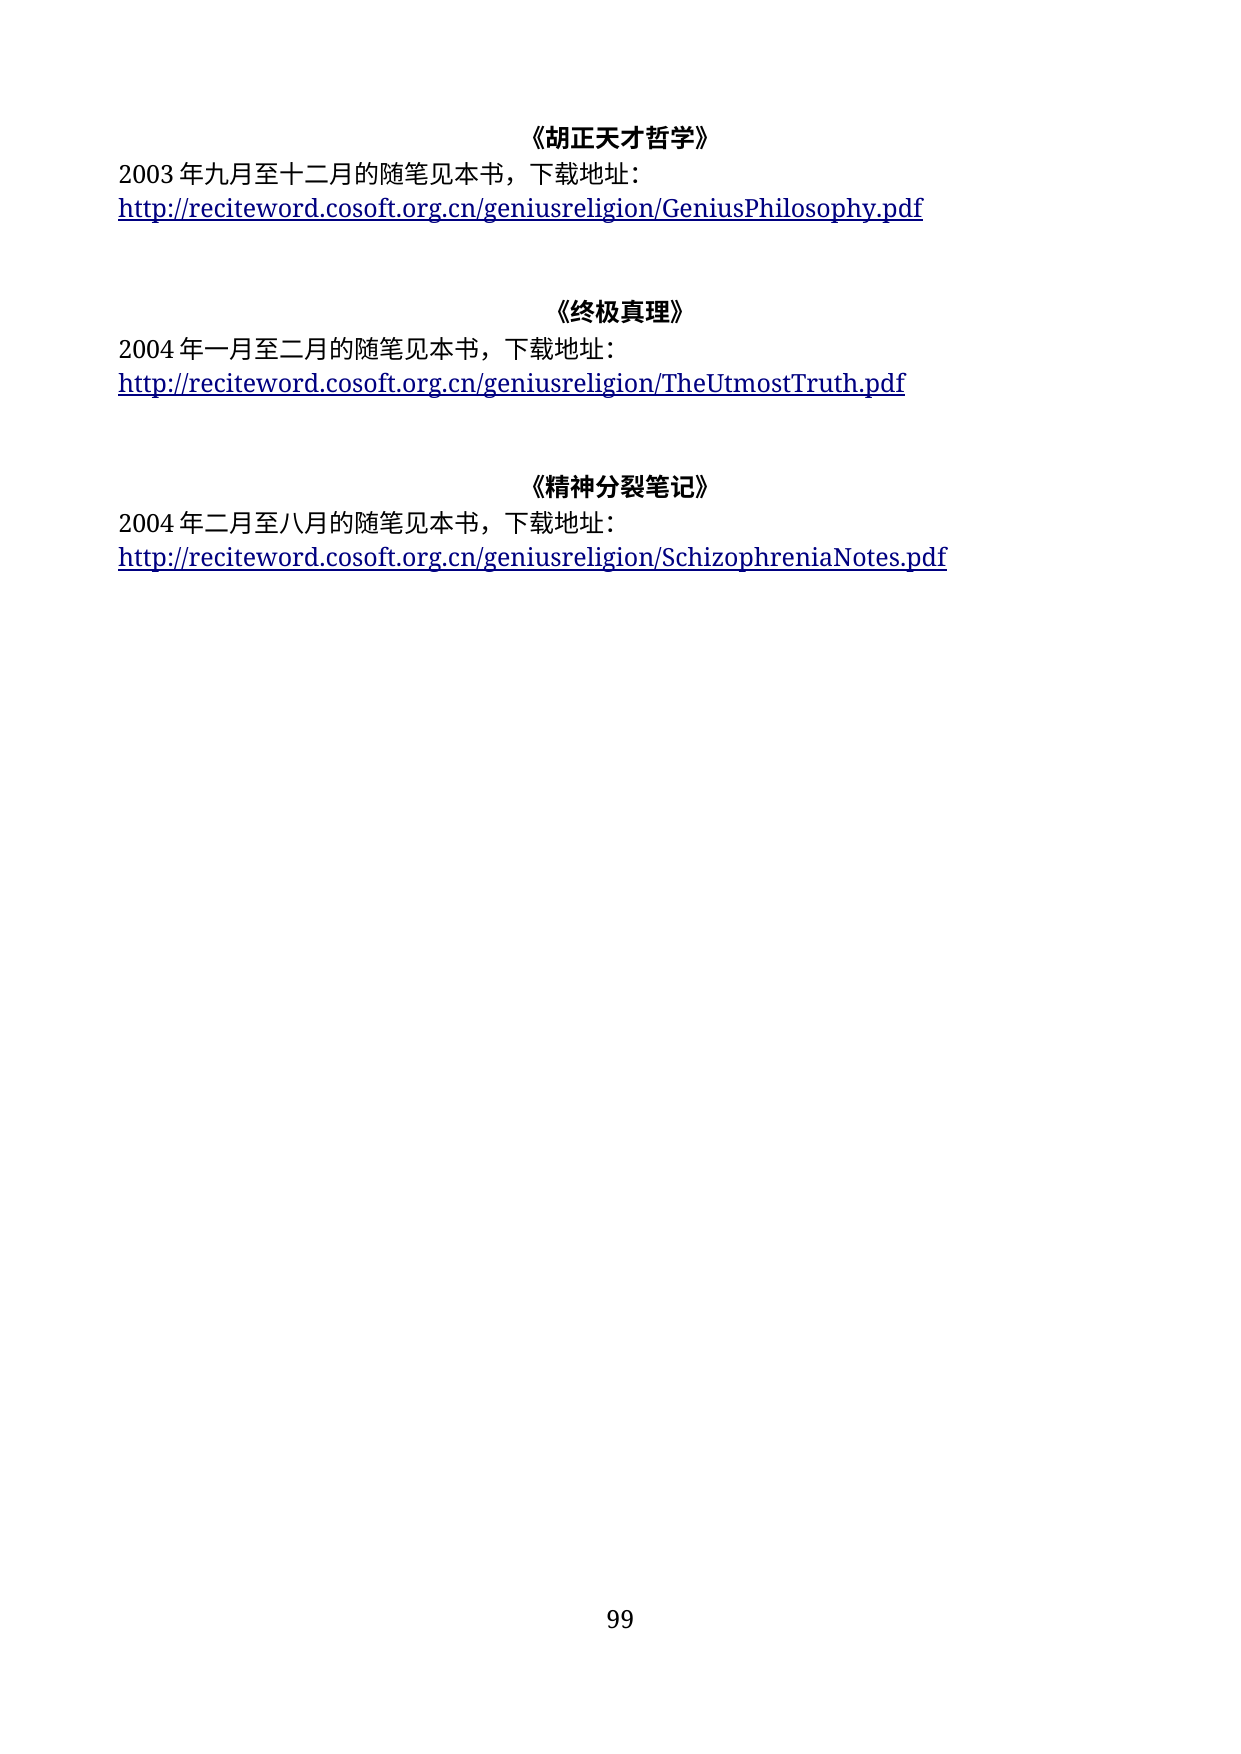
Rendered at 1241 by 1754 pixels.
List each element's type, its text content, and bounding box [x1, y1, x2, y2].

text 2004年二月至八月的随笔见本书，下载地址： [118, 504, 1122, 540]
text 2003年九月至十二月的随笔见本书，下载地址： [118, 154, 1122, 191]
text http://reciteword.cosoft.org.cn/geniusreligion/SchizophreniaNotes.pdf [118, 540, 1122, 574]
text http://reciteword.cosoft.org.cn/geniusreligion/GeniusPhilosophy.pdf [118, 191, 1122, 225]
text 《胡正天才哲学》 [118, 118, 1122, 154]
text 《终极真理》 [118, 293, 1122, 329]
text 《精神分裂笔记》 [118, 467, 1122, 504]
text 2004年一月至二月的随笔见本书，下载地址： [118, 329, 1122, 365]
text http://reciteword.cosoft.org.cn/geniusreligion/TheUtmostTruth.pdf [118, 365, 1122, 399]
